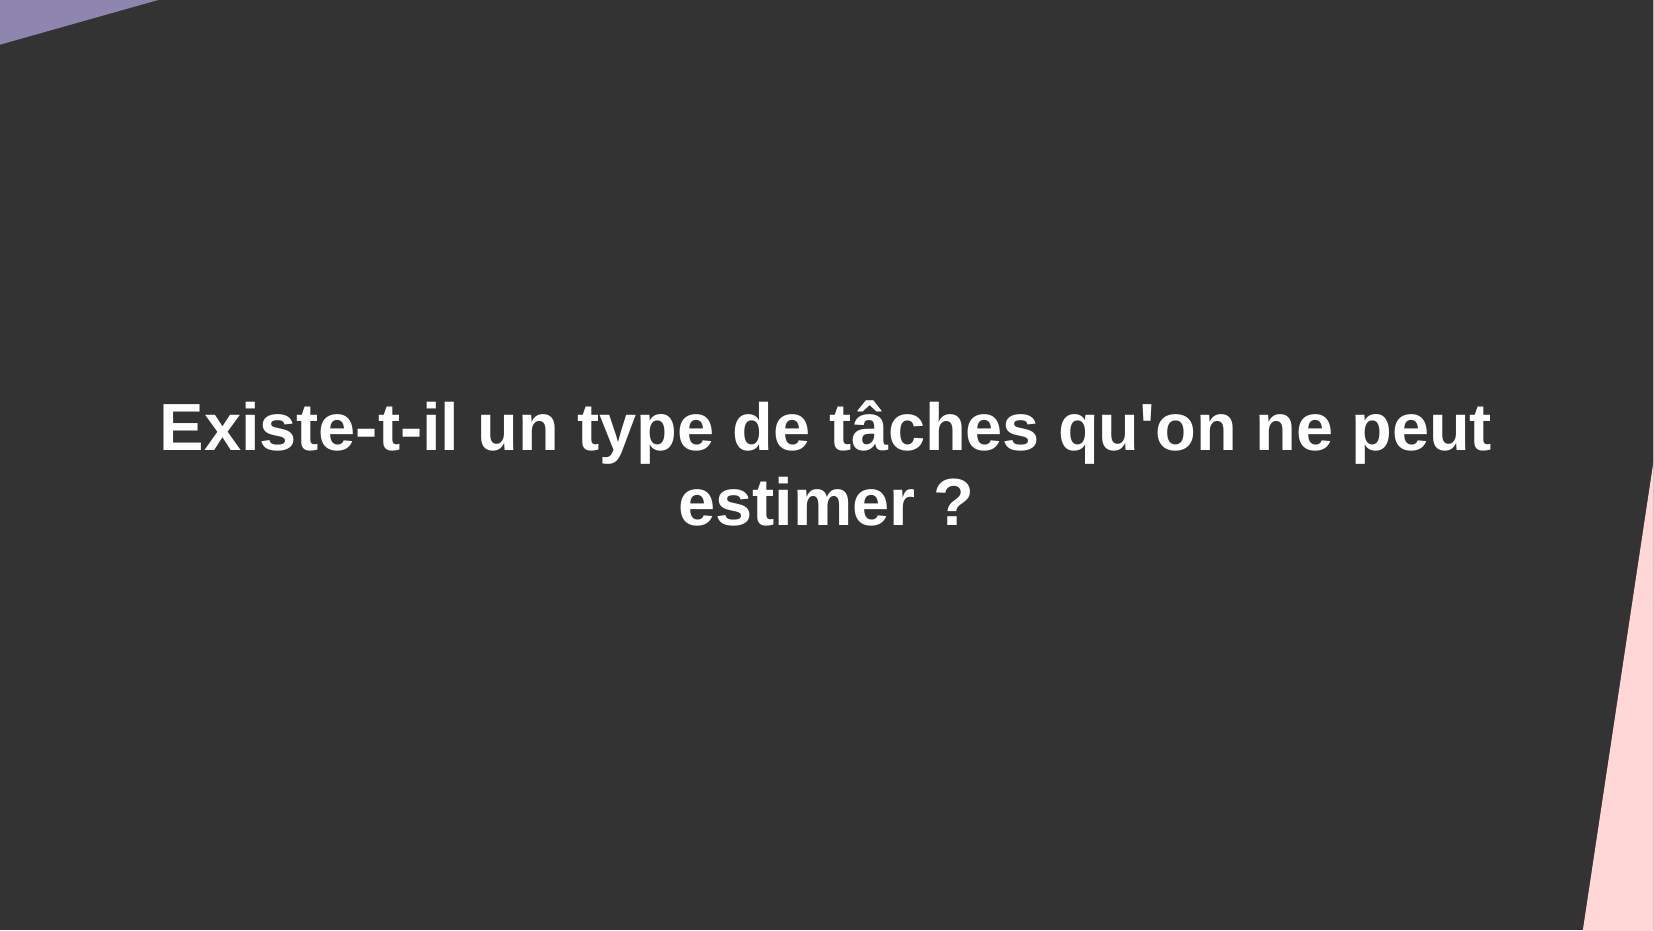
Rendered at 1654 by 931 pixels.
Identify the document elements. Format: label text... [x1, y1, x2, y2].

text_box [0, 0, 159, 45]
text_box [1582, 458, 1654, 931]
title Existe-t-il un type de tâches qu'on ne peut estimer ? [31, 352, 1622, 578]
